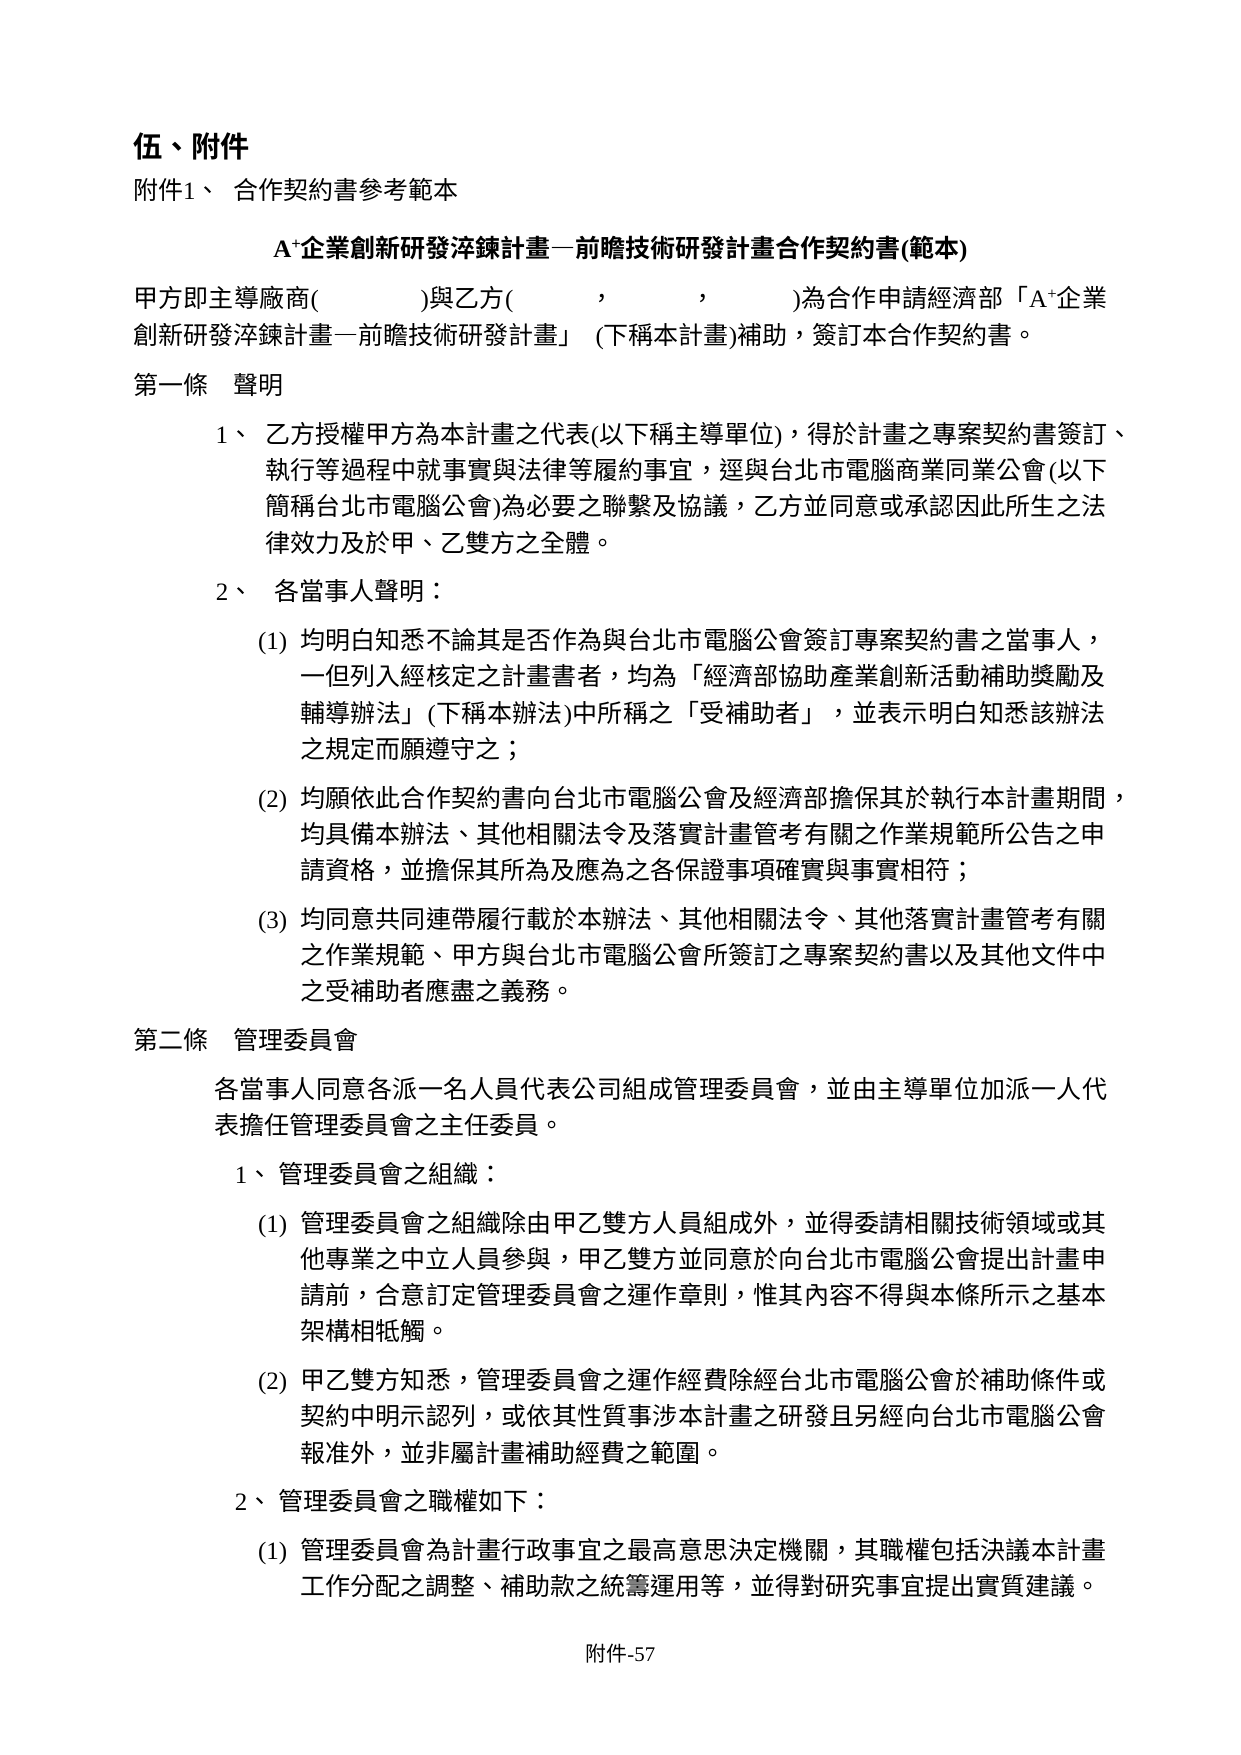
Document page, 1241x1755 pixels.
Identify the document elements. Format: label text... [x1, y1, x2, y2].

text 第一條 聲明 [133, 364, 1107, 402]
list 管理委員會之組織除由甲乙雙方人員組成外，並得委請相關技術領域或其他專業之中立人員參與，甲乙雙方並同意於向台北市電腦公會提出計畫申請前，合意訂定管理委員會之運作章則，惟其內容不得與本條所示之基本架構相牴觸。 [258, 1203, 1107, 1348]
list 均明白知悉不論其是否作為與台北市電腦公會簽訂專案契約書之當事人，一但列入經核定之計畫書者，均為「經濟部協助產業創新活動補助獎勵及輔導辦法」(下稱本辦法)中所稱之「受補助者」，並表示明白知悉該辦法之規定而願遵守之； [258, 621, 1107, 766]
text A+企業創新研發淬鍊計畫—前瞻技術研發計畫合作契約書(範本) [133, 227, 1107, 264]
list 管理委員會為計畫行政事宜之最高意思決定機關，其職權包括決議本計畫工作分配之調整、補助款之統籌運用等，並得對研究事宜提出實質建議。 [258, 1531, 1107, 1603]
text 第二條 管理委員會 [133, 1021, 1107, 1057]
list 甲乙雙方知悉，管理委員會之運作經費除經台北市電腦公會於補助條件或契約中明示認列，或依其性質事涉本計畫之研發且另經向台北市電腦公會報准外，並非屬計畫補助經費之範圍。 [258, 1361, 1107, 1469]
list 各當事人聲明： [216, 572, 1107, 608]
text 伍、附件 [133, 124, 1107, 166]
list 均願依此合作契約書向台北市電腦公會及經濟部擔保其於執行本計畫期間，均具備本辦法、其他相關法令及落實計畫管考有關之作業規範所公告之申請資格，並擔保其所為及應為之各保證事項確實與事實相符； [258, 778, 1107, 887]
list 均同意共同連帶履行載於本辦法、其他相關法令、其他落實計畫管考有關之作業規範、甲方與台北市電腦公會所簽訂之專案契約書以及其他文件中之受補助者應盡之義務。 [258, 899, 1107, 1008]
list 乙方授權甲方為本計畫之代表(以下稱主導單位)，得於計畫之專案契約書簽訂、執行等過程中就事實與法律等履約事宜，逕與台北市電腦商業同業公會(以下簡稱台北市電腦公會)為必要之聯繫及協議，乙方並同意或承認因此所生之法律效力及於甲、乙雙方之全體。 [215, 414, 1107, 559]
text 甲方即主導廠商( )與乙方( ， ， )為合作申請經濟部「A+企業創新研發淬鍊計畫—前瞻技術研發計畫」 (下稱本計畫)補助，簽訂本合作契約書。 [133, 277, 1107, 352]
list 管理委員會之職權如下： [234, 1482, 1107, 1518]
list 管理委員會之組織： [234, 1154, 1107, 1191]
text 各當事人同意各派一名人員代表公司組成管理委員會，並由主導單位加派一人代表擔任管理委員會之主任委員。 [214, 1069, 1107, 1142]
list 合作契約書參考範本 [133, 166, 1107, 208]
